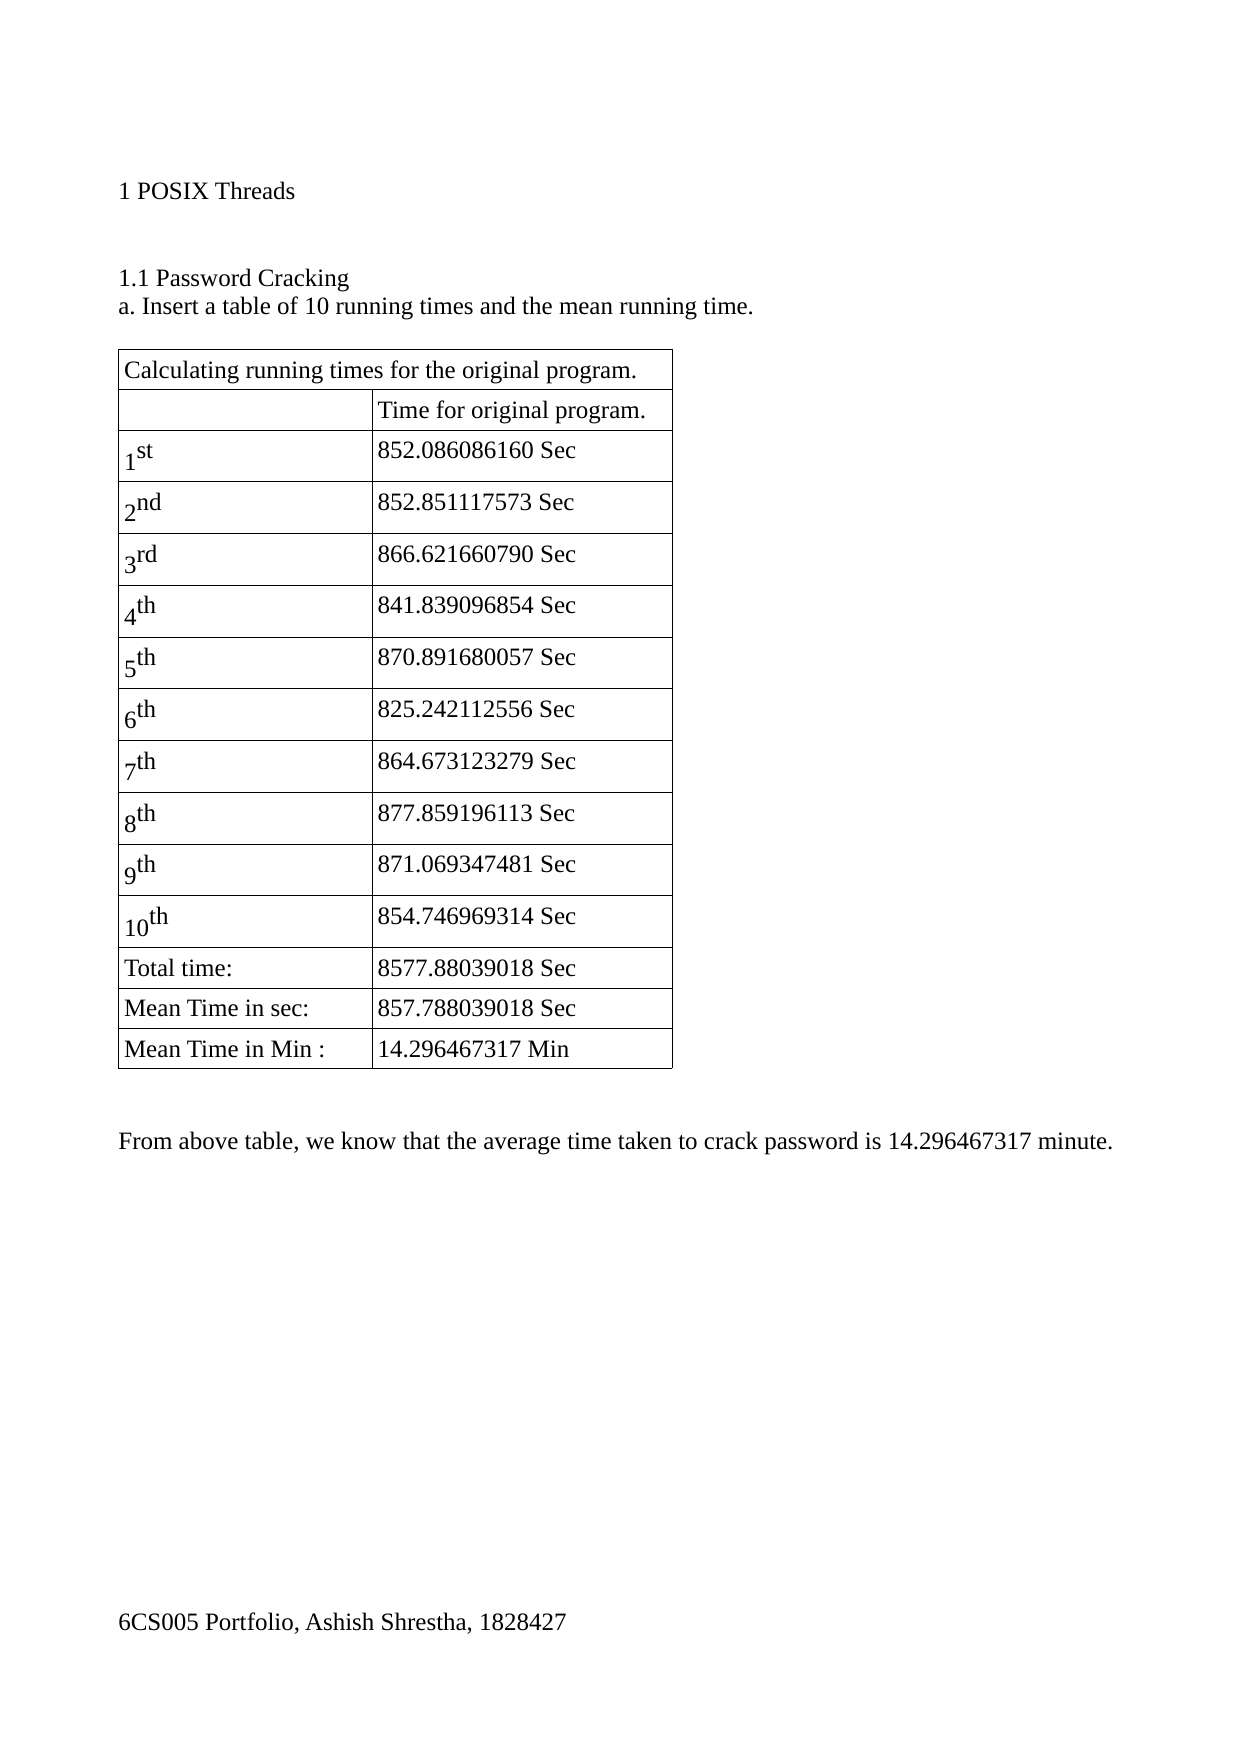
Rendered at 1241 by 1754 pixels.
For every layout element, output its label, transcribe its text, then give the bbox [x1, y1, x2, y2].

table_cell 2nd [119, 482, 372, 533]
table_cell 857.788039018 Sec [373, 989, 672, 1028]
table_cell 1st [119, 431, 372, 481]
table_cell 9th [119, 845, 372, 895]
table_cell 8th [119, 793, 372, 844]
table_cell 825.242112556 Sec [373, 689, 672, 740]
table_cell 3rd [119, 534, 372, 585]
table_cell Mean Time in Min : [119, 1029, 372, 1068]
text a. Insert a table of 10 running times and the mean running time. [118, 291, 1122, 320]
text 1.1 Password Cracking [118, 263, 1122, 291]
table_cell 870.891680057 Sec [373, 638, 672, 688]
table_cell Time for original program. [373, 390, 672, 429]
table_cell 877.859196113 Sec [373, 793, 672, 844]
table_cell 864.673123279 Sec [373, 741, 672, 792]
table_cell Total time: [119, 948, 372, 987]
table_cell 841.839096854 Sec [373, 586, 672, 637]
text From above table, we know that the average time taken to crack password is 14.296467317 minute. [118, 1126, 1122, 1154]
table_cell 871.069347481 Sec [373, 845, 672, 895]
table_header Calculating running times for the original program. [119, 350, 672, 389]
text 1 POSIX Threads [118, 176, 1122, 205]
table_cell 7th [119, 741, 372, 792]
table_cell Mean Time in sec: [119, 989, 372, 1028]
table_cell 852.086086160 Sec [373, 431, 672, 481]
table_cell 6th [119, 689, 372, 740]
table_cell 852.851117573 Sec [373, 482, 672, 533]
table_cell 4th [119, 586, 372, 637]
table_cell 14.296467317 Min [373, 1029, 672, 1068]
table_cell 5th [119, 638, 372, 688]
table_cell 8577.88039018 Sec [373, 948, 672, 987]
table_cell 866.621660790 Sec [373, 534, 672, 585]
table_cell 10th [119, 896, 372, 947]
table_cell 854.746969314 Sec [373, 896, 672, 947]
table_cell [119, 390, 372, 429]
